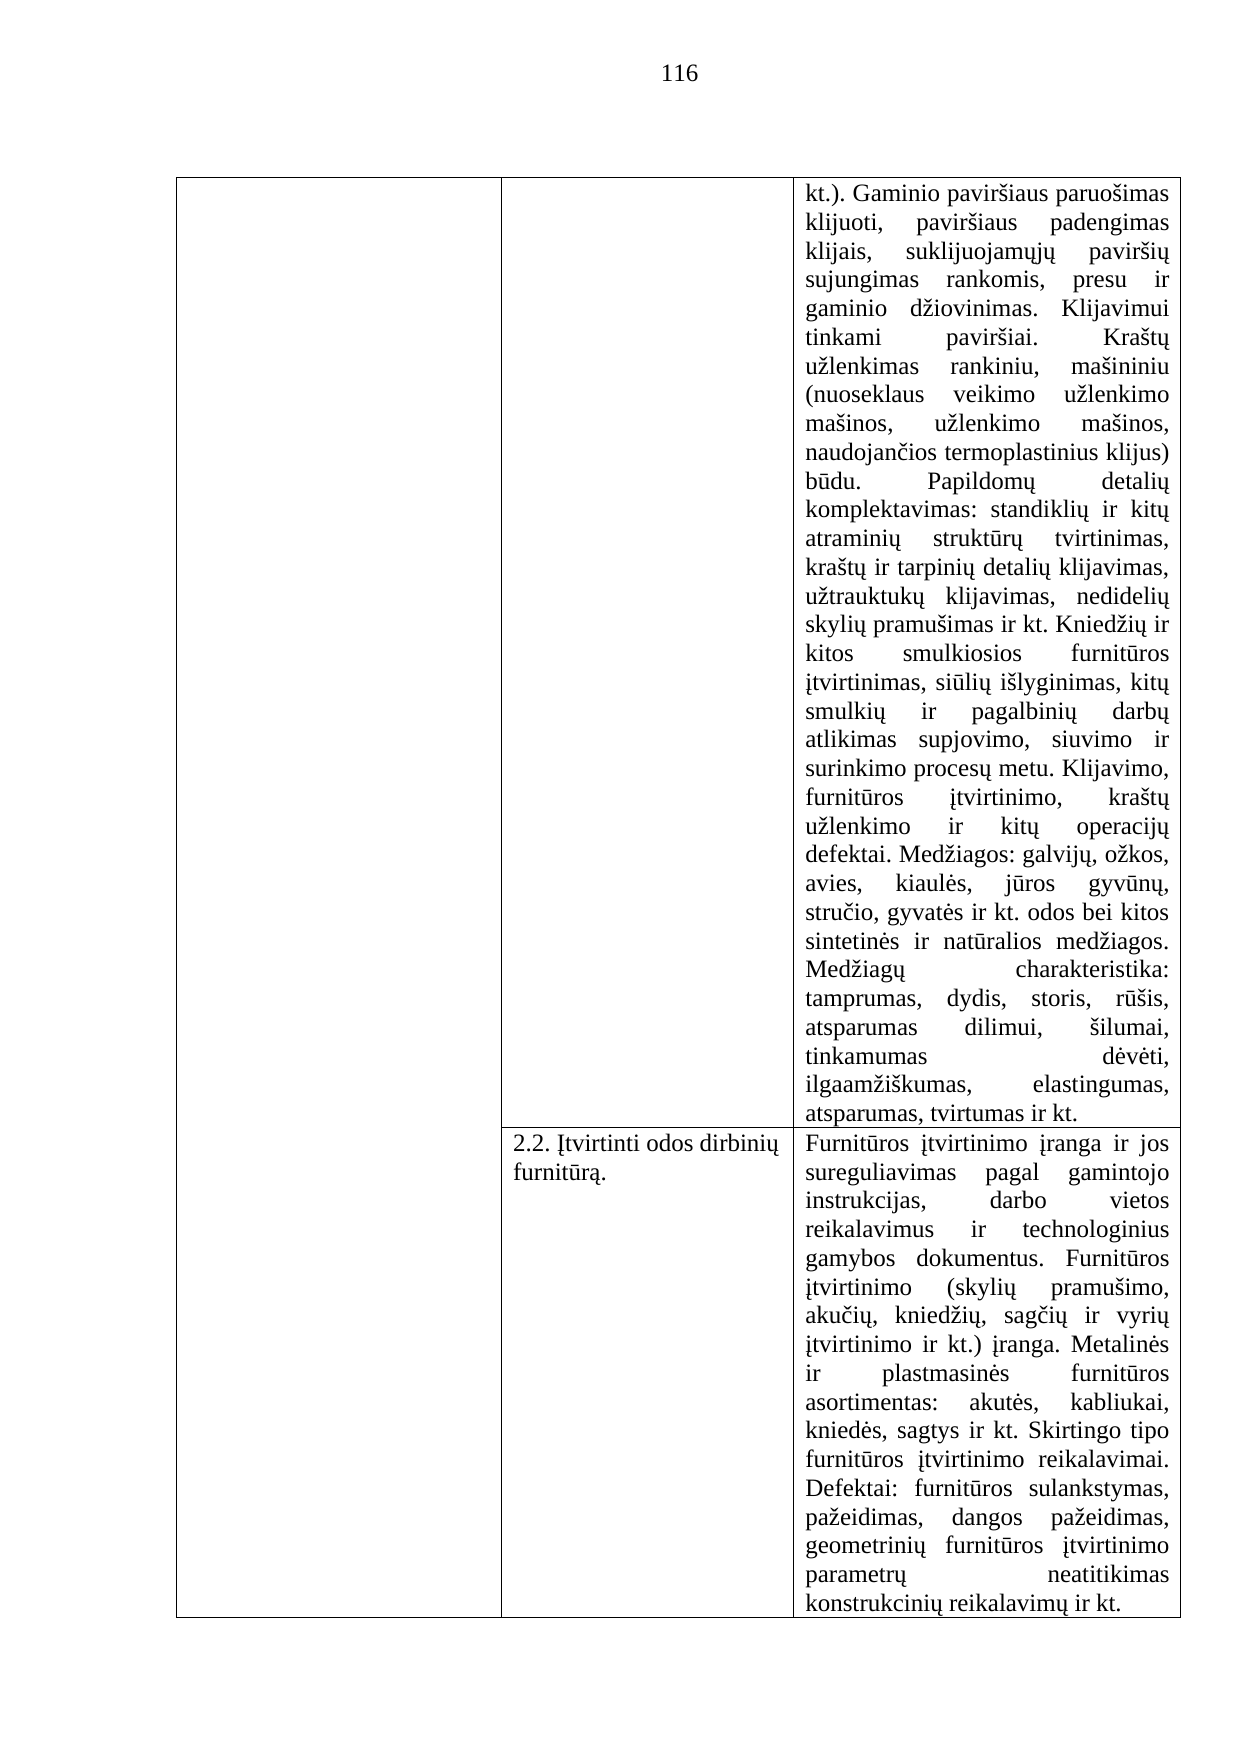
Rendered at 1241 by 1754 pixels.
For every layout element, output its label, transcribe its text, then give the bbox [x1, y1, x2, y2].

table_cell kt.). Gaminio paviršiaus paruošimas klijuoti, paviršiaus padengimas klijais, suklijuojamųjų paviršių sujungimas rankomis, presu ir gaminio džiovinimas. Klijavimui tinkami paviršiai. Kraštų užlenkimas rankiniu, mašininiu (nuoseklaus veikimo užlenkimo mašinos, užlenkimo mašinos, naudojančios termoplastinius klijus) būdu. Papildomų detalių komplektavimas: standiklių ir kitų atraminių struktūrų tvirtinimas, kraštų ir tarpinių detalių klijavimas, užtrauktukų klijavimas, nedidelių skylių pramušimas ir kt. Kniedžių ir kitos smulkiosios furnitūros įtvirtinimas, siūlių išlyginimas, kitų smulkių ir pagalbinių darbų atlikimas supjovimo, siuvimo ir surinkimo procesų metu. Klijavimo, furnitūros įtvirtinimo, kraštų užlenkimo ir kitų operacijų defektai. Medžiagos: galvijų, ožkos, avies, kiaulės, jūros gyvūnų, stručio, gyvatės ir kt. odos bei kitos sintetinės ir natūralios medžiagos. Medžiagų charakteristika: tamprumas, dydis, storis, rūšis, atsparumas dilimui, šilumai, tinkamumas dėvėti, ilgaamžiškumas, elastingumas, atsparumas, tvirtumas ir kt. [794, 178, 1180, 1127]
table_cell [502, 178, 793, 1127]
table_cell 2.2. Įtvirtinti odos dirbinių furnitūrą. [502, 1128, 793, 1617]
table_cell Furnitūros įtvirtinimo įranga ir jos sureguliavimas pagal gamintojo instrukcijas, darbo vietos reikalavimus ir technologinius gamybos dokumentus. Furnitūros įtvirtinimo (skylių pramušimo, akučių, kniedžių, sagčių ir vyrių įtvirtinimo ir kt.) įranga. Metalinės ir plastmasinės furnitūros asortimentas: akutės, kabliukai, kniedės, sagtys ir kt. Skirtingo tipo furnitūros įtvirtinimo reikalavimai. Defektai: furnitūros sulankstymas, pažeidimas, dangos pažeidimas, geometrinių furnitūros įtvirtinimo parametrų neatitikimas konstrukcinių reikalavimų ir kt. [794, 1128, 1180, 1617]
table_cell [177, 178, 501, 1617]
